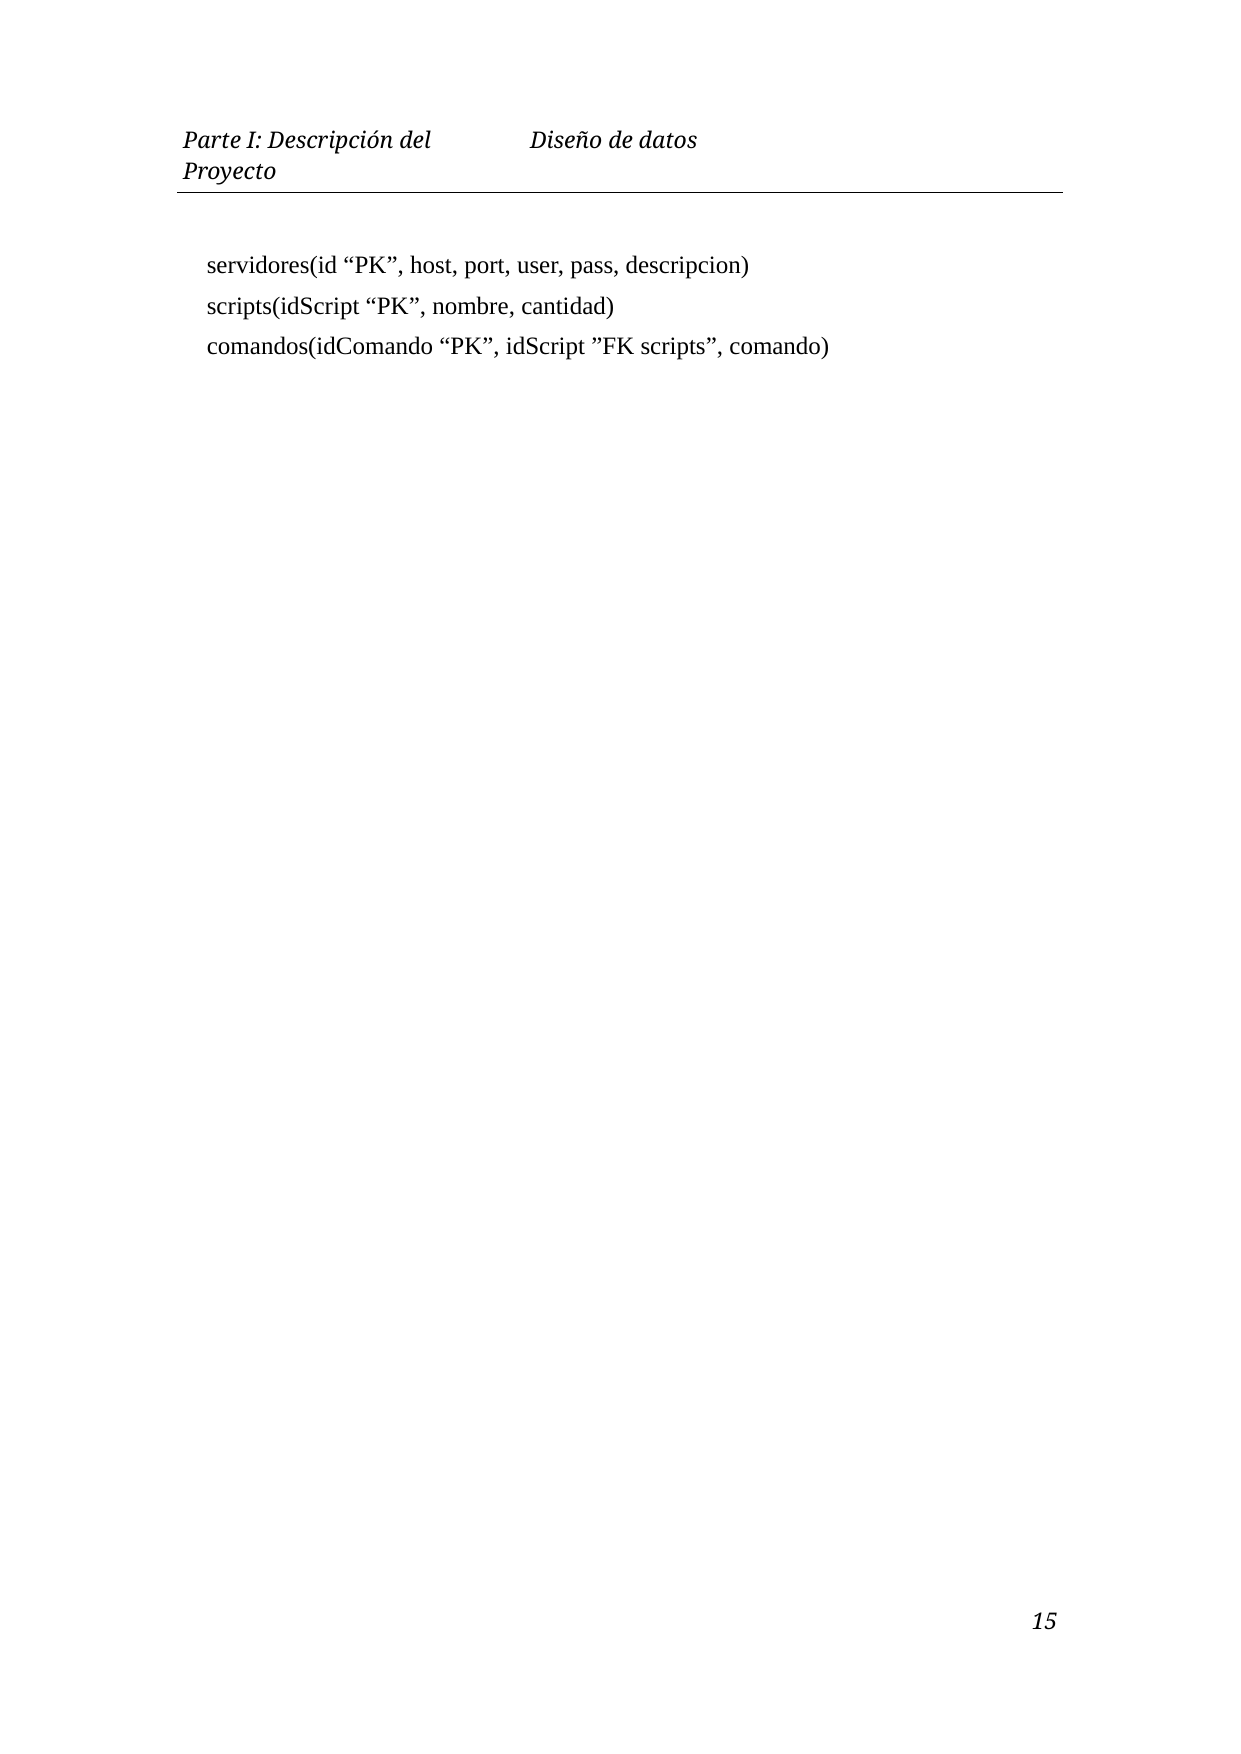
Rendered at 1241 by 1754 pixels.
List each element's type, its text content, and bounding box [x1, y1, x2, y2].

text servidores(id “PK”, host, port, user, pass, descripcion) [177, 250, 1063, 279]
text scripts(idScript “PK”, nombre, cantidad) [177, 291, 1063, 320]
text comandos(idComando “PK”, idScript ”FK scripts”, comando) [177, 331, 1063, 360]
